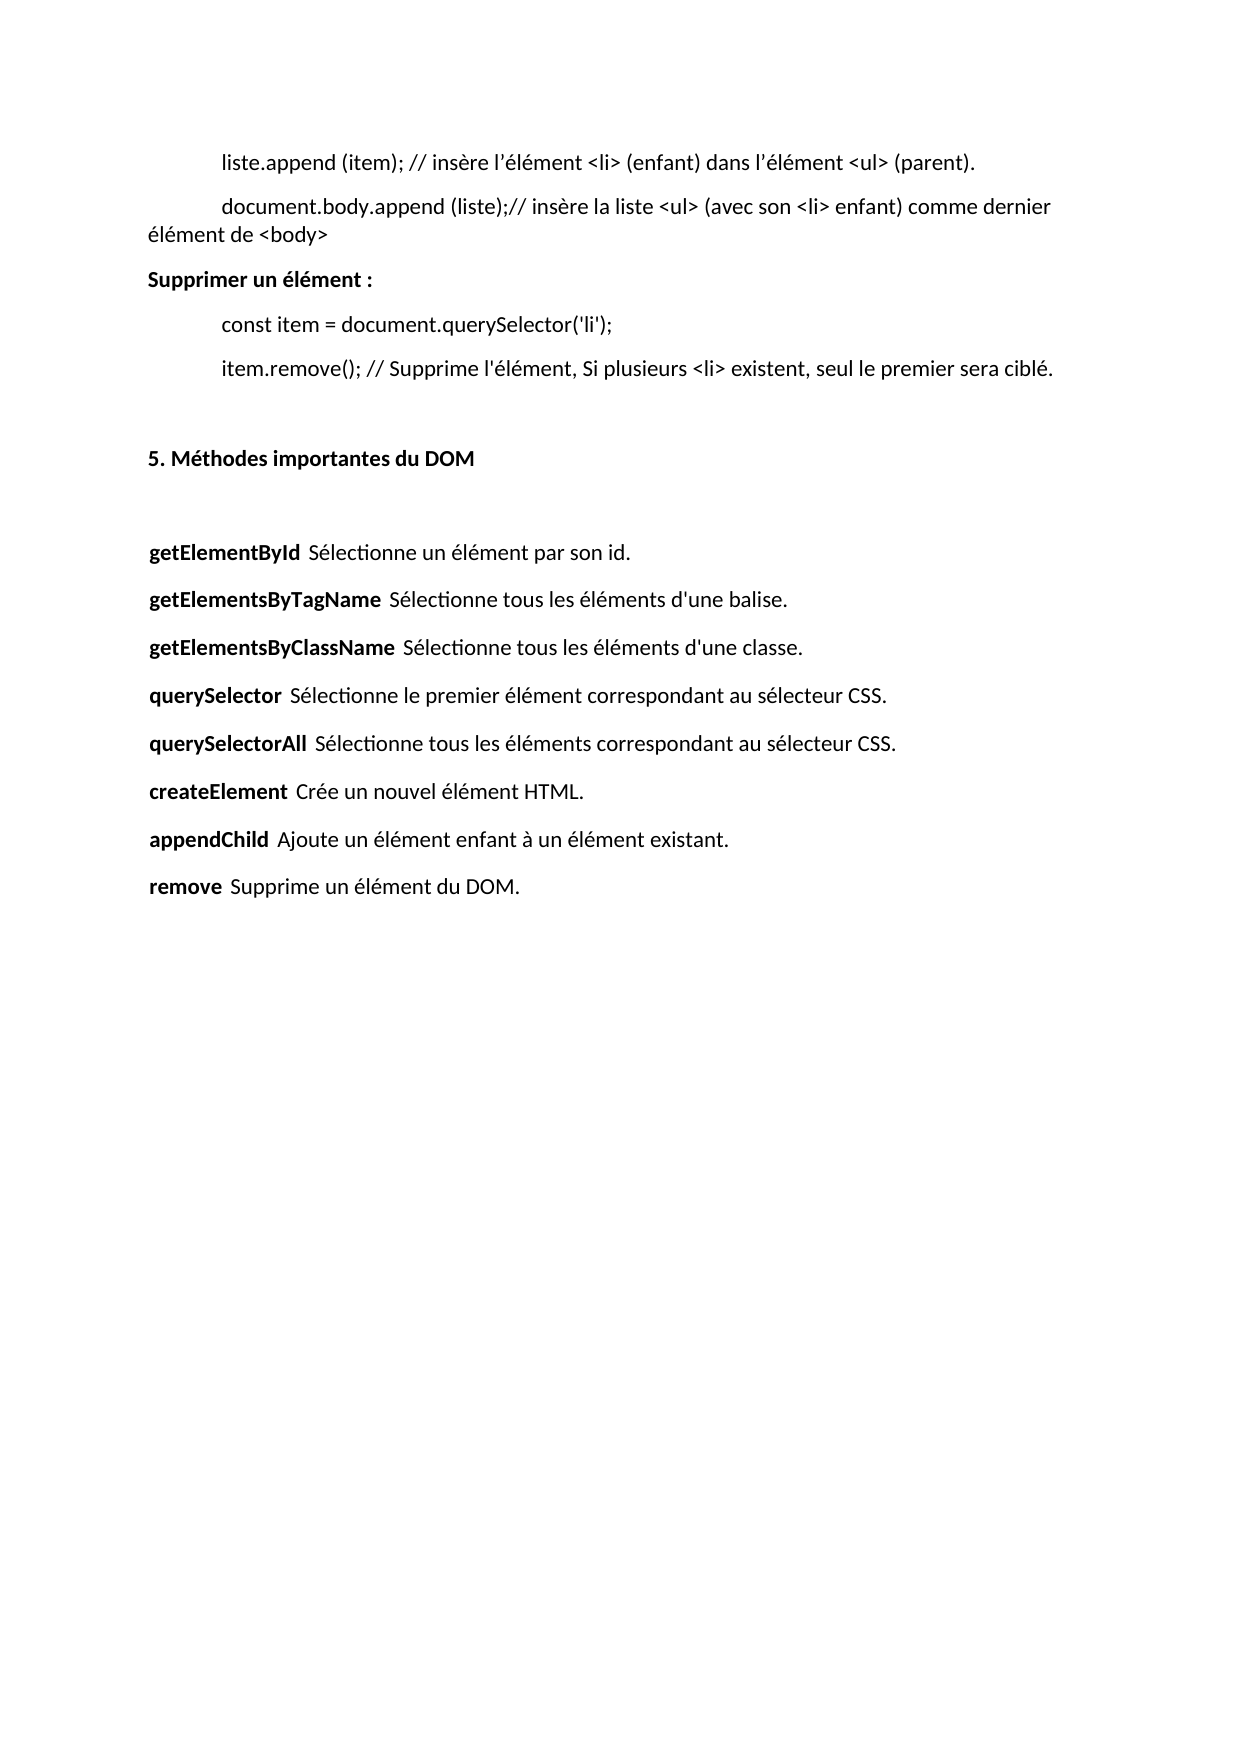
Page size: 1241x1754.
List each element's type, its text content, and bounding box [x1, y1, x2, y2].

table_header createElement [148, 775, 294, 823]
text liste.append (item); // insère l’élément <li> (enfant) dans l’élément <ul> (parent). [148, 148, 1093, 176]
table_header Sélectionne tous les éléments correspondant au sélecteur CSS. [313, 728, 904, 775]
table_header Sélectionne tous les éléments d'une balise. [388, 584, 795, 632]
table_header getElementById [148, 536, 307, 584]
table_header Ajoute un élément enfant à un élément existant. [276, 823, 737, 871]
table_header getElementsByClassName [148, 632, 401, 680]
table_header getElementsByTagName [148, 584, 387, 632]
table_header querySelector [148, 680, 288, 727]
table_header [148, 489, 156, 536]
table_header Sélectionne un élément par son id. [307, 536, 638, 584]
table_header Crée un nouvel élément HTML. [294, 775, 591, 823]
table_header [156, 489, 164, 536]
text Supprimer un élément : [148, 265, 1093, 293]
text document.body.append (liste);// insère la liste <ul> (avec son <li> enfant) comme dernier élément de <body> [148, 192, 1093, 248]
text const item = document.querySelector('li'); [148, 310, 1093, 338]
table_header querySelectorAll [148, 728, 313, 775]
text 5. Méthodes importantes du DOM [148, 444, 1093, 472]
table_header remove [148, 871, 228, 919]
table_header Supprime un élément du DOM. [229, 871, 527, 919]
table_header appendChild [148, 823, 276, 871]
text item.remove(); // Supprime l'élément, Si plusieurs <li> existent, seul le premier sera ciblé. [148, 354, 1093, 382]
table_header Sélectionne tous les éléments d'une classe. [401, 632, 810, 680]
table_header Sélectionne le premier élément correspondant au sélecteur CSS. [288, 680, 894, 727]
